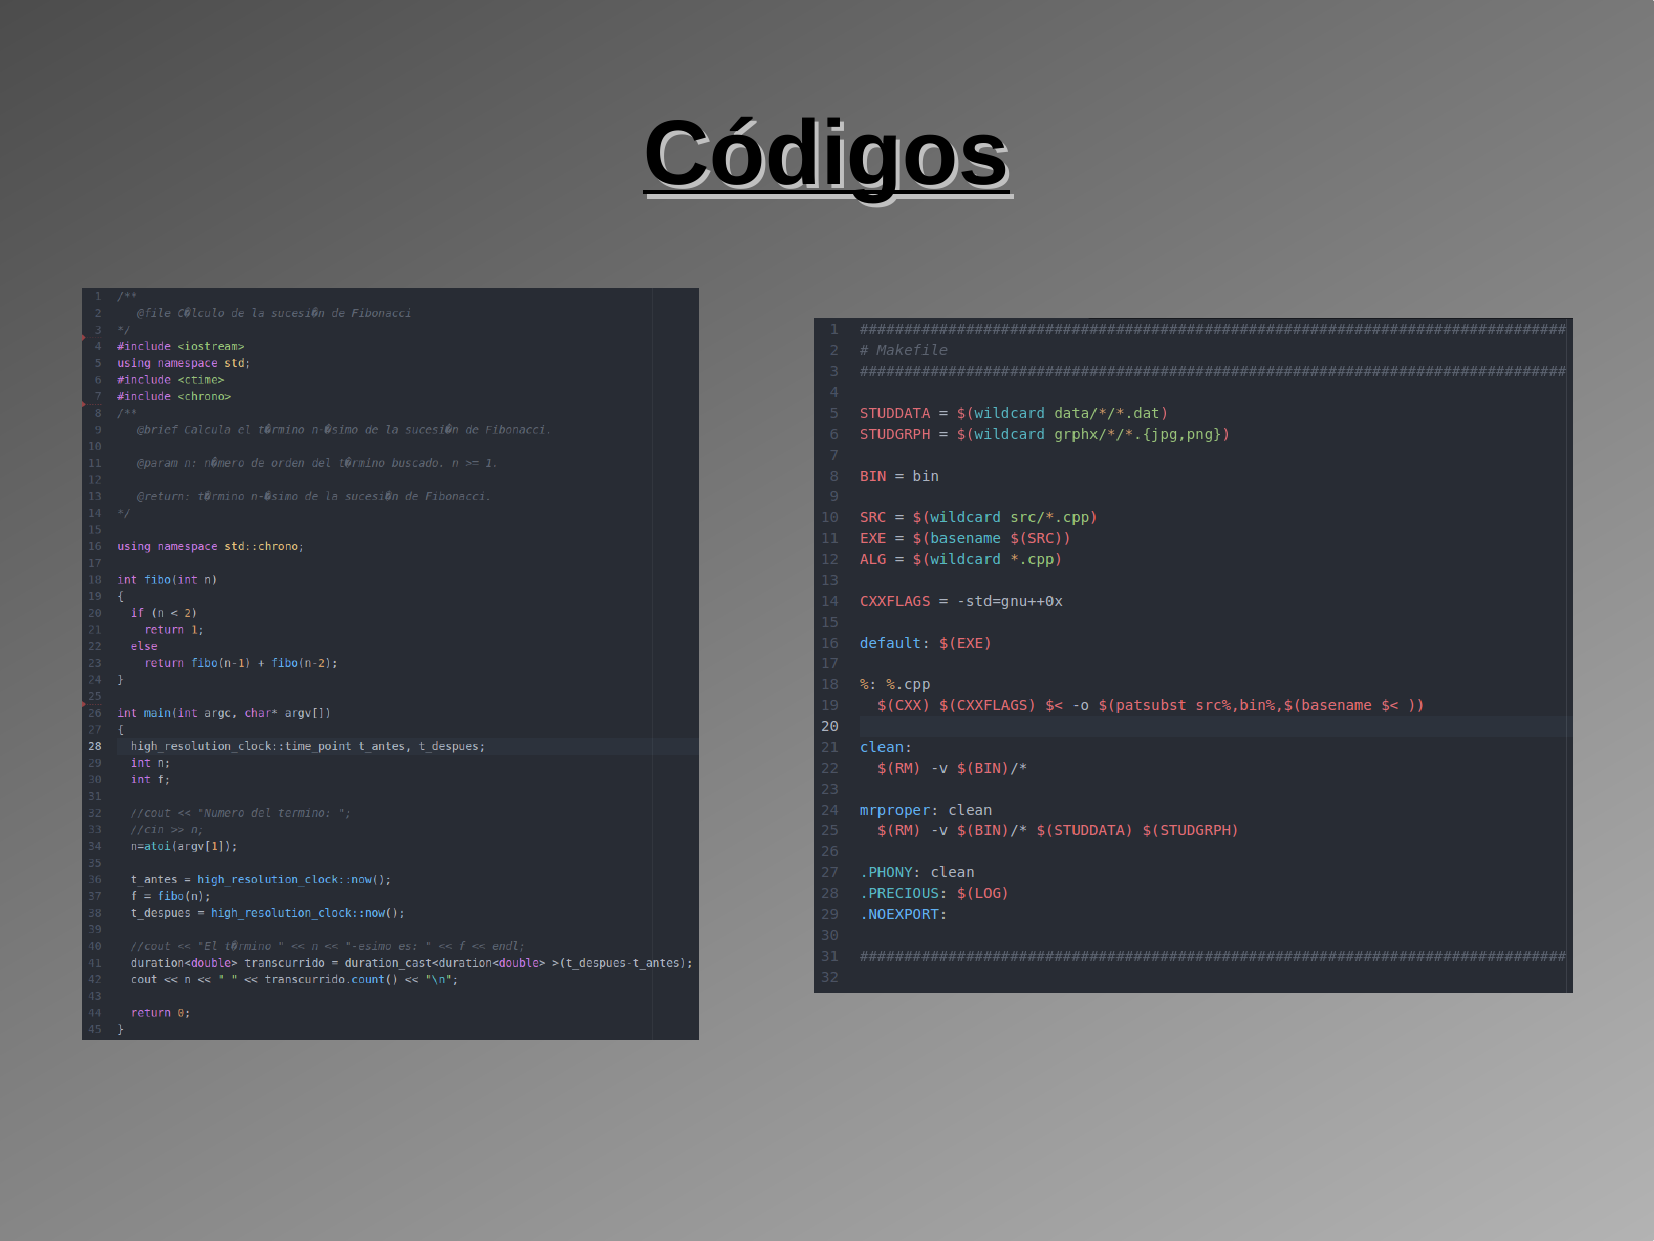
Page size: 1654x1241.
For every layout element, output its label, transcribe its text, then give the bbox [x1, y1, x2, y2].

title Códigos [82, 49, 1571, 257]
picture [814, 318, 1573, 993]
picture [82, 288, 699, 1040]
